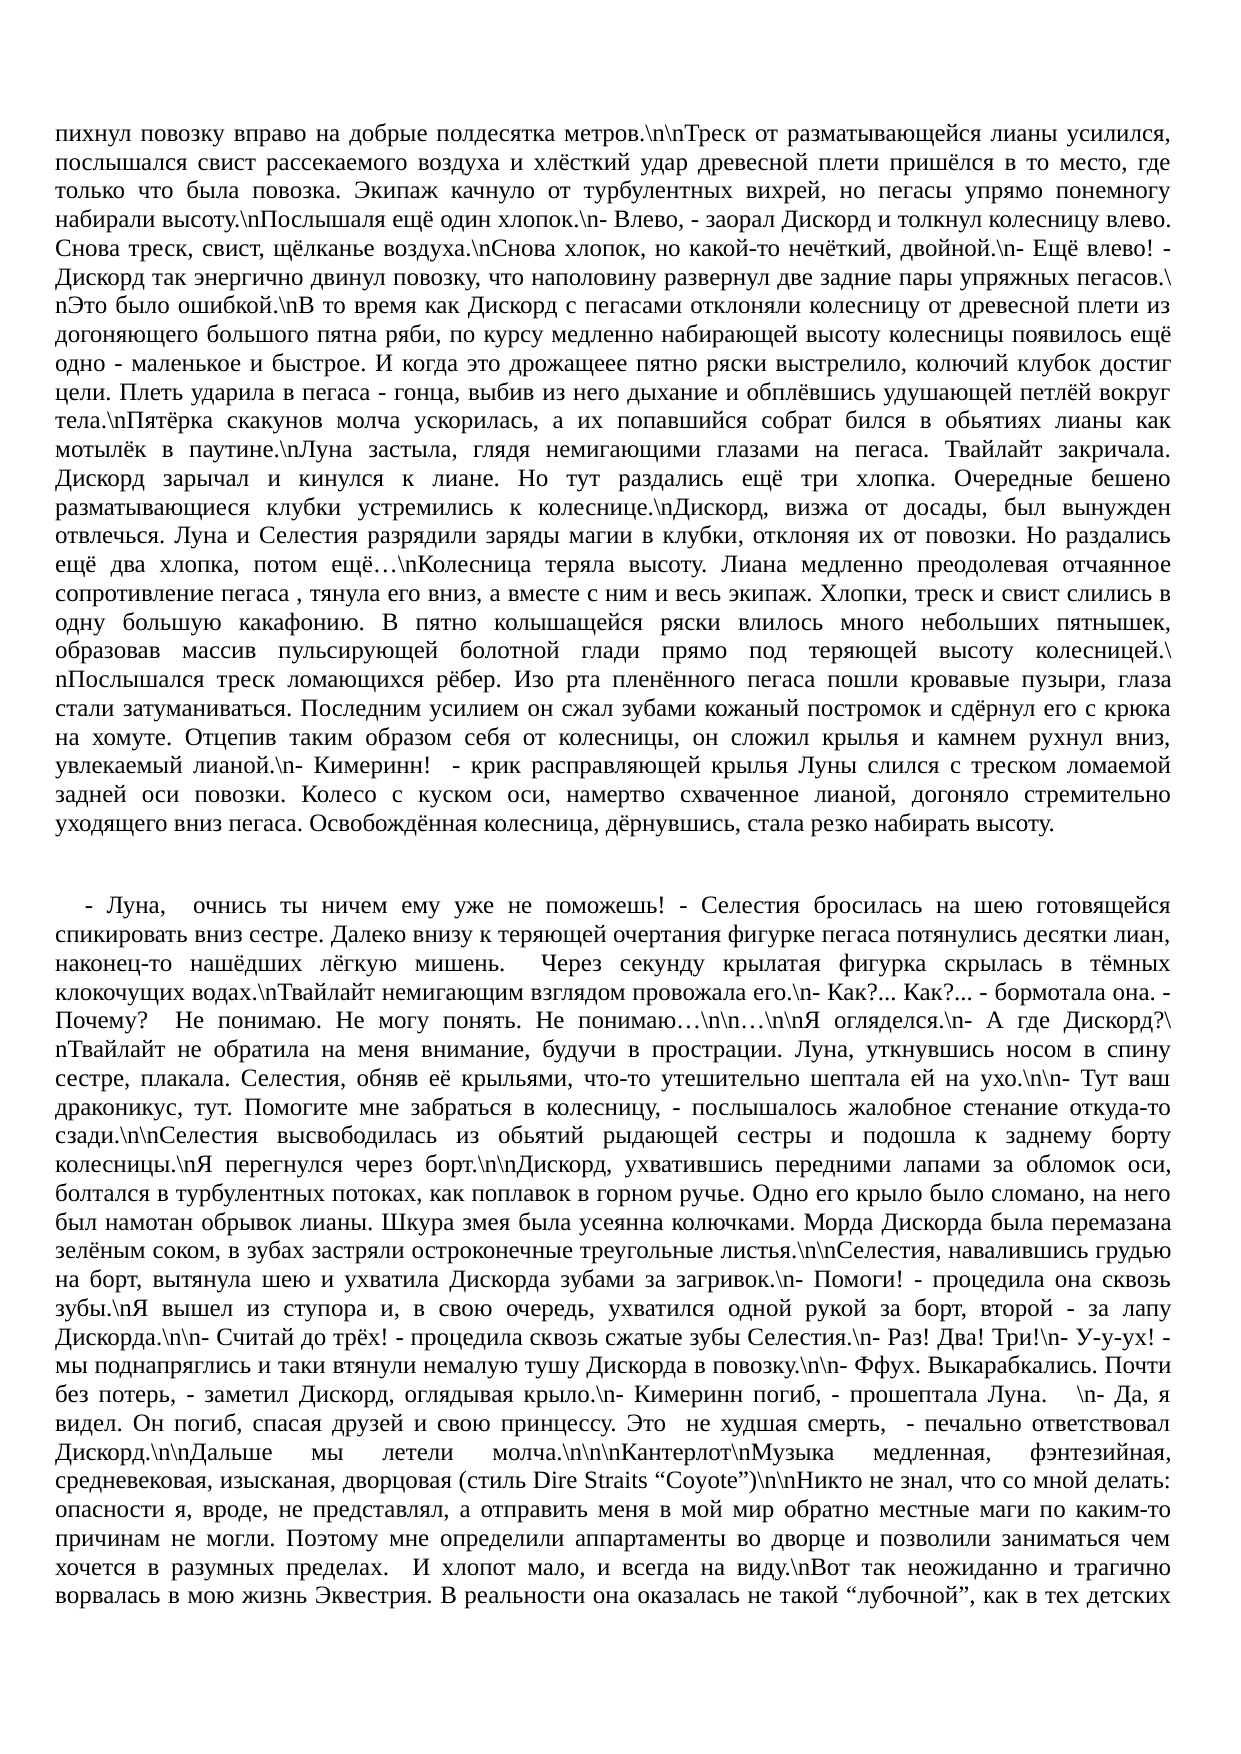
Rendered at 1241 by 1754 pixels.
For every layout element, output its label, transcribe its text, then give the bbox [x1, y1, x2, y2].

text - Луна, очнись ты ничем ему уже не поможешь! - Селестия бросилась на шею готовящейся спикировать вниз сестре. Далеко внизу к теряющей очертания фигурке пегаса потянулись десятки лиан, наконец-то нашёдших лёгкую мишень. Через секунду крылатая фигурка скрылась в тёмных клокочущих водах.\nТвайлайт немигающим взглядом провожала его.\n- Как?... Как?... - бормотала она. - Почему? Не понимаю. Не могу понять. Не понимаю…\n\n…\n\nЯ огляделся.\n- А где Дискорд?\nТвайлайт не обратила на меня внимание, будучи в прострации. Луна, уткнувшись носом в спину сестре, плакала. Селестия, обняв её крыльями, что-то утешительно шептала ей на ухо.\n\n- Тут ваш драконикус, тут. Помогите мне забраться в колесницу, - послышалось жалобное стенание откуда-то сзади.\n\nСелестия высвободилась из обьятий рыдающей сестры и подошла к заднему борту колесницы.\nЯ перегнулся через борт.\n\nДискорд, ухватившись передними лапами за обломок оси, болтался в турбулентных потоках, как поплавок в горном ручье. Одно его крыло было сломано, на него был намотан обрывок лианы. Шкура змея была усеянна колючками. Морда Дискорда была перемазана зелёным соком, в зубах застряли остроконечные треугольные листья.\n\nСелестия, навалившись грудью на борт, вытянула шею и ухватила Дискорда зубами за загривок.\n- Помоги! - процедила она сквозь зубы.\nЯ вышел из ступора и, в свою очередь, ухватился одной рукой за борт, второй - за лапу Дискорда.\n\n- Считай до трёх! - процедила сквозь сжатые зубы Селестия.\n- Раз! Два! Три!\n- У-у-ух! - мы поднапряглись и таки втянули немалую тушу Дискорда в повозку.\n\n- Ффух. Выкарабкались. Почти без потерь, - заметил Дискорд, оглядывая крыло.\n- Кимеринн погиб, - прошептала Луна. \n- Да, я видел. Он погиб, спасая друзей и свою принцессу. Это не худшая смерть, - печально ответствовал Дискорд.\n\nДальше мы летели молча.\n\n\nКантерлот\nМузыка медленная, фэнтезийная, средневековая, изысканая, дворцовая (стиль Dire Straits “Coyote”)\n\nНикто не знал, что со мной делать: опасности я, вроде, не представлял, а отправить меня в мой мир обратно местные маги по каким-то причинам не могли. Поэтому мне определили аппартаменты во дворце и позволили заниматься чем хочется в разумных пределах. И хлопот мало, и всегда на виду.\nВот так неожиданно и трагично ворвалась в мою жизнь Эквестрия. В реальности она оказалась не такой “лубочной”, как в тех детских [55, 891, 1172, 1609]
text пихнул повозку вправо на добрые полдесятка метров.\n\nТреск от разматывающейся лианы усилился, послышался свист рассекаемого воздуха и хлёсткий удар древесной плети пришёлся в то место, где только что была повозка. Экипаж качнуло от турбулентных вихрей, но пегасы упрямо понемногу набирали высоту.\nПослышаля ещё один хлопок.\n- Влево, - заорал Дискорд и толкнул колесницу влево. Снова треск, свист, щёлканье воздуха.\nСнова хлопок, но какой-то нечёткий, двойной.\n- Ещё влево! - Дискорд так энергично двинул повозку, что наполовину развернул две задние пары упряжных пегасов.\nЭто было ошибкой.\nВ то время как Дискорд с пегасами отклоняли колесницу от древесной плети из догоняющего большого пятна ряби, по курсу медленно набирающей высоту колесницы появилось ещё одно - маленькое и быстрое. И когда это дрожащеее пятно ряски выстрелило, колючий клубок достиг цели. Плеть ударила в пегаса - гонца, выбив из него дыхание и обплёвшись удушающей петлёй вокруг тела.\nПятёрка скакунов молча ускорилась, а их попавшийся собрат бился в обьятиях лианы как мотылёк в паутине.\nЛуна застыла, глядя немигающими глазами на пегаса. Твайлайт закричала. Дискорд зарычал и кинулся к лиане. Но тут раздались ещё три хлопка. Очередные бешено разматывающиеся клубки устремились к колеснице.\nДискорд, визжа от досады, был вынужден отвлечься. Луна и Селестия разрядили заряды магии в клубки, отклоняя их от повозки. Но раздались ещё два хлопка, потом ещё…\nКолесница теряла высоту. Лиана медленно преодолевая отчаянное сопротивление пегаса , тянула его вниз, а вместе с ним и весь экипаж. Хлопки, треск и свист слились в одну большую какафонию. В пятно колышащейся ряски влилось много небольших пятнышек, образовав массив пульсирующей болотной глади прямо под теряющей высоту колесницей.\nПослышался треск ломающихся рёбер. Изо рта пленённого пегаса пошли кровавые пузыри, глаза стали затуманиваться. Последним усилием он сжал зубами кожаный постромок и сдёрнул его с крюка на хомуте. Отцепив таким образом себя от колесницы, он сложил крылья и камнем рухнул вниз, увлекаемый лианой.\n- Кимеринн! - крик расправляющей крылья Луны слился с треском ломаемой задней оси повозки. Колесо с куском оси, намертво схваченное лианой, догоняло стремительно уходящего вниз пегаса. Освобождённая колесница, дёрнувшись, стала резко набирать высоту. [55, 118, 1172, 837]
